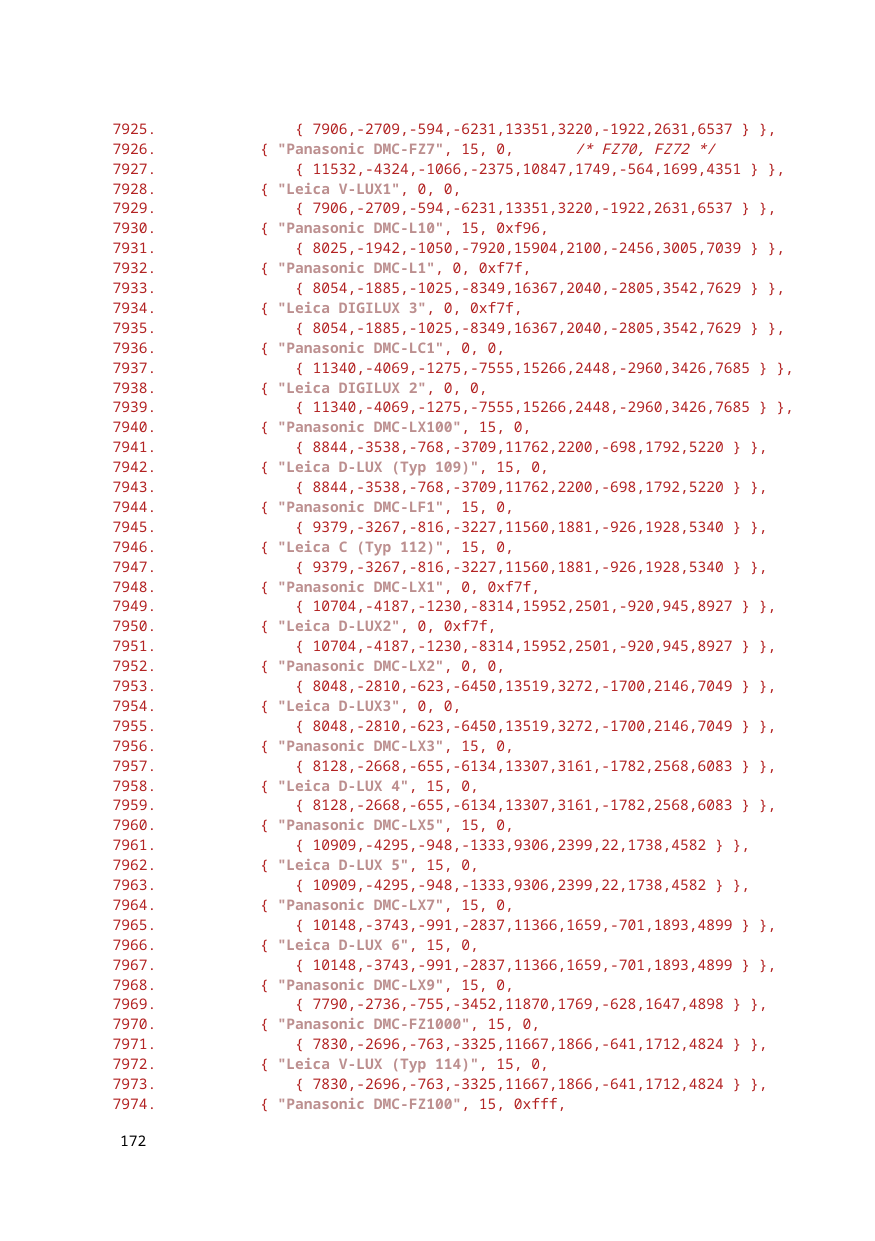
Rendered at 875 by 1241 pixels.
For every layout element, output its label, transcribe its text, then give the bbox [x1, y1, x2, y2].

list { "Leica D-LUX 4", 15, 0, [112, 775, 799, 795]
list { "Panasonic DMC-LX7", 15, 0, [112, 895, 799, 914]
list { 11340,-4069,-1275,-7555,15266,2448,-2960,3426,7685 } }, [112, 397, 799, 417]
list { 8054,-1885,-1025,-8349,16367,2040,-2805,3542,7629 } }, [112, 318, 799, 338]
list { 8054,-1885,-1025,-8349,16367,2040,-2805,3542,7629 } }, [112, 278, 799, 298]
list { 7906,-2709,-594,-6231,13351,3220,-1922,2631,6537 } }, [112, 198, 799, 218]
list { "Leica C (Typ 112)", 15, 0, [112, 537, 799, 556]
list { 10704,-4187,-1230,-8314,15952,2501,-920,945,8927 } }, [112, 596, 799, 616]
list { 10909,-4295,-948,-1333,9306,2399,22,1738,4582 } }, [112, 835, 799, 855]
list { "Leica D-LUX 5", 15, 0, [112, 855, 799, 875]
list { 10148,-3743,-991,-2837,11366,1659,-701,1893,4899 } }, [112, 954, 799, 974]
list { 7906,-2709,-594,-6231,13351,3220,-1922,2631,6537 } }, [112, 119, 799, 139]
list { 10909,-4295,-948,-1333,9306,2399,22,1738,4582 } }, [112, 875, 799, 895]
list { 8128,-2668,-655,-6134,13307,3161,-1782,2568,6083 } }, [112, 755, 799, 775]
list { "Leica DIGILUX 2", 0, 0, [112, 377, 799, 397]
list { 10704,-4187,-1230,-8314,15952,2501,-920,945,8927 } }, [112, 636, 799, 656]
list { "Panasonic DMC-FZ100", 15, 0xfff, [112, 1094, 799, 1113]
list { "Leica D-LUX (Typ 109)", 15, 0, [112, 457, 799, 477]
list { "Leica V-LUX (Typ 114)", 15, 0, [112, 1054, 799, 1074]
list { "Panasonic DMC-L1", 0, 0xf7f, [112, 258, 799, 278]
list { "Panasonic DMC-LX100", 15, 0, [112, 417, 799, 437]
list { "Panasonic DMC-LX9", 15, 0, [112, 974, 799, 994]
list { 11340,-4069,-1275,-7555,15266,2448,-2960,3426,7685 } }, [112, 357, 799, 377]
list { "Panasonic DMC-LC1", 0, 0, [112, 338, 799, 357]
list { "Panasonic DMC-LF1", 15, 0, [112, 497, 799, 517]
list { "Panasonic DMC-LX3", 15, 0, [112, 736, 799, 755]
list { "Panasonic DMC-LX5", 15, 0, [112, 815, 799, 835]
list { 8844,-3538,-768,-3709,11762,2200,-698,1792,5220 } }, [112, 477, 799, 497]
list { 9379,-3267,-816,-3227,11560,1881,-926,1928,5340 } }, [112, 556, 799, 576]
list { 10148,-3743,-991,-2837,11366,1659,-701,1893,4899 } }, [112, 914, 799, 934]
list { "Panasonic DMC-LX2", 0, 0, [112, 656, 799, 676]
list { 9379,-3267,-816,-3227,11560,1881,-926,1928,5340 } }, [112, 517, 799, 537]
list { "Leica D-LUX3", 0, 0, [112, 696, 799, 716]
list { 8128,-2668,-655,-6134,13307,3161,-1782,2568,6083 } }, [112, 795, 799, 815]
list { "Panasonic DMC-FZ1000", 15, 0, [112, 1014, 799, 1034]
list { 8844,-3538,-768,-3709,11762,2200,-698,1792,5220 } }, [112, 437, 799, 457]
list { "Panasonic DMC-L10", 15, 0xf96, [112, 218, 799, 238]
list { 7790,-2736,-755,-3452,11870,1769,-628,1647,4898 } }, [112, 994, 799, 1014]
list { 8048,-2810,-623,-6450,13519,3272,-1700,2146,7049 } }, [112, 716, 799, 736]
list { 8025,-1942,-1050,-7920,15904,2100,-2456,3005,7039 } }, [112, 238, 799, 258]
list { "Leica V-LUX1", 0, 0, [112, 178, 799, 198]
list { 8048,-2810,-623,-6450,13519,3272,-1700,2146,7049 } }, [112, 676, 799, 696]
list { 7830,-2696,-763,-3325,11667,1866,-641,1712,4824 } }, [112, 1034, 799, 1054]
list { "Leica D-LUX 6", 15, 0, [112, 934, 799, 954]
list { "Leica D-LUX2", 0, 0xf7f, [112, 616, 799, 636]
list { "Leica DIGILUX 3", 0, 0xf7f, [112, 298, 799, 318]
list { 7830,-2696,-763,-3325,11667,1866,-641,1712,4824 } }, [112, 1074, 799, 1094]
list { 11532,-4324,-1066,-2375,10847,1749,-564,1699,4351 } }, [112, 158, 799, 178]
list { "Panasonic DMC-FZ7", 15, 0, /* FZ70, FZ72 */ [112, 139, 799, 158]
list { "Panasonic DMC-LX1", 0, 0xf7f, [112, 576, 799, 596]
